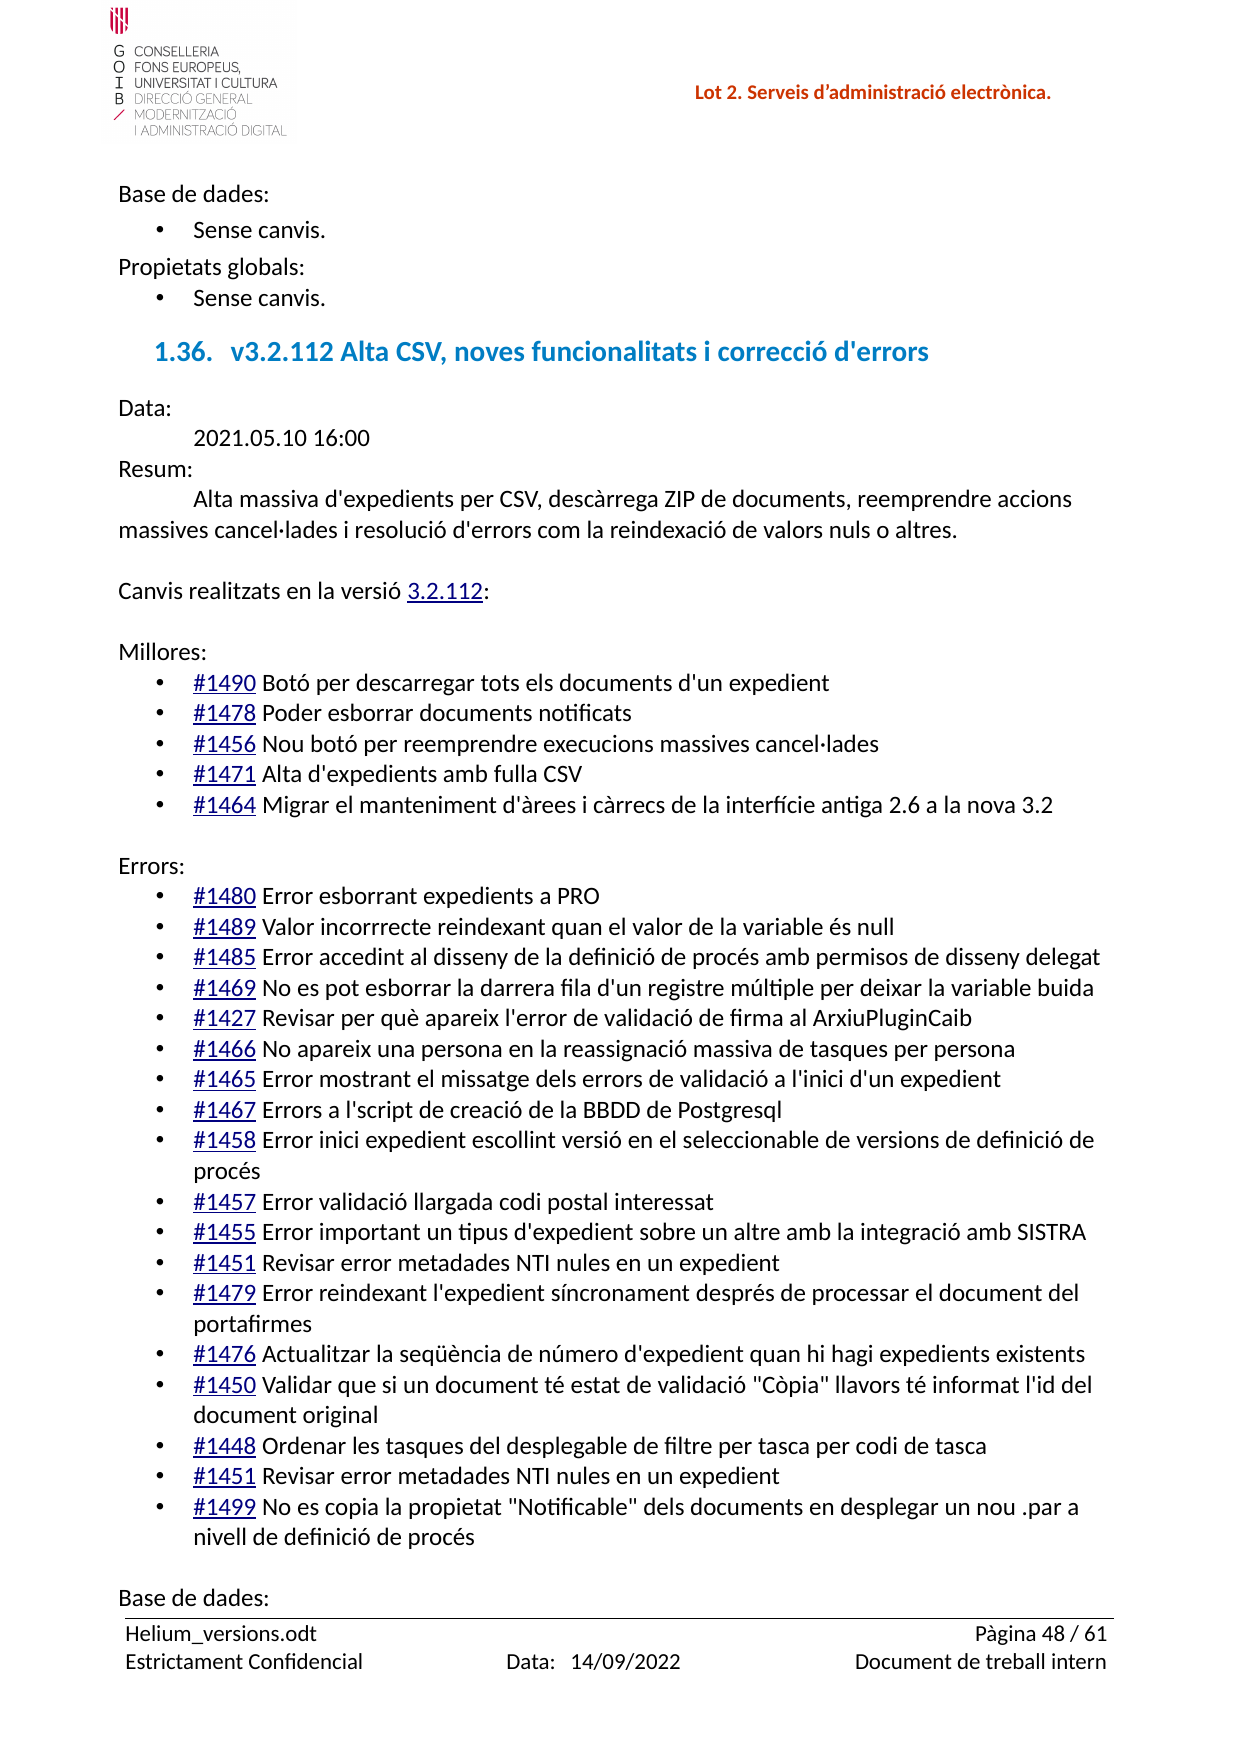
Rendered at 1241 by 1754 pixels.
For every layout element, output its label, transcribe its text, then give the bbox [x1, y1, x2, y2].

text Resum: [118, 453, 1122, 484]
list #1465 Error mostrant el missatge dels errors de validació a l'inici d'un expedient [156, 1063, 1122, 1094]
list #1427 Revisar per què apareix l'error de validació de firma al ArxiuPluginCaib [156, 1002, 1122, 1033]
list #1478 Poder esborrar documents notificats [156, 697, 1122, 728]
list #1489 Valor incorrrecte reindexant quan el valor de la variable és null [156, 911, 1122, 941]
text Data: [118, 392, 1122, 423]
text Base de dades: [118, 1582, 1122, 1613]
list #1479 Error reindexant l'expedient síncronament després de processar el document del portafirmes [156, 1277, 1122, 1338]
list #1450 Validar que si un document té estat de validació "Còpia" llavors té informat l'id del document original [156, 1369, 1122, 1430]
list #1451 Revisar error metadades NTI nules en un expedient [156, 1460, 1122, 1491]
list #1476 Actualitzar la seqüència de número d'expedient quan hi hagi expedients existents [156, 1338, 1122, 1369]
list Sense canvis. [156, 215, 1122, 245]
text 2021.05.10 16:00 [118, 423, 1122, 453]
text Propietats globals: [118, 251, 1122, 282]
text Errors: [118, 850, 1122, 880]
list #1469 No es pot esborrar la darrera fila d'un registre múltiple per deixar la variable buida [156, 972, 1122, 1002]
picture [100, 0, 297, 144]
list #1458 Error inici expedient escollint versió en el seleccionable de versions de definició de procés [156, 1124, 1122, 1186]
list #1455 Error important un tipus d'expedient sobre un altre amb la integració amb SISTRA [156, 1216, 1122, 1247]
list #1456 Nou botó per reemprendre execucions massives cancel·lades [156, 728, 1122, 758]
list #1466 No apareix una persona en la reassignació massiva de tasques per persona [156, 1033, 1122, 1063]
list #1457 Error validació llargada codi postal interessat [156, 1186, 1122, 1216]
list #1485 Error accedint al disseny de la definició de procés amb permisos de disseny delegat [156, 941, 1122, 972]
list #1480 Error esborrant expedients a PRO [156, 880, 1122, 911]
list #1490 Botó per descarregar tots els documents d'un expedient [156, 667, 1122, 697]
text Canvis realitzats en la versió 3.2.112: [118, 575, 1122, 606]
subtitle v3.2.112 Alta CSV, noves funcionalitats i correcció d'errors [153, 333, 1122, 368]
list #1448 Ordenar les tasques del desplegable de filtre per tasca per codi de tasca [156, 1430, 1122, 1460]
list Sense canvis. [156, 282, 1122, 312]
text Alta massiva d'expedients per CSV, descàrrega ZIP de documents, reemprendre accions massives cancel·lades i resolució d'errors com la reindexació de valors nuls o altres. [118, 484, 1122, 545]
list #1499 No es copia la propietat "Notificable" dels documents en desplegar un nou .par a nivell de definició de procés [156, 1491, 1122, 1552]
list #1467 Errors a l'script de creació de la BBDD de Postgresql [156, 1094, 1122, 1124]
text Base de dades: [118, 178, 1122, 209]
list #1451 Revisar error metadades NTI nules en un expedient [156, 1247, 1122, 1277]
list #1471 Alta d'expedients amb fulla CSV [156, 758, 1122, 789]
text Millores: [118, 636, 1122, 667]
list #1464 Migrar el manteniment d'àrees i càrrecs de la interfície antiga 2.6 a la nova 3.2 [156, 789, 1122, 819]
